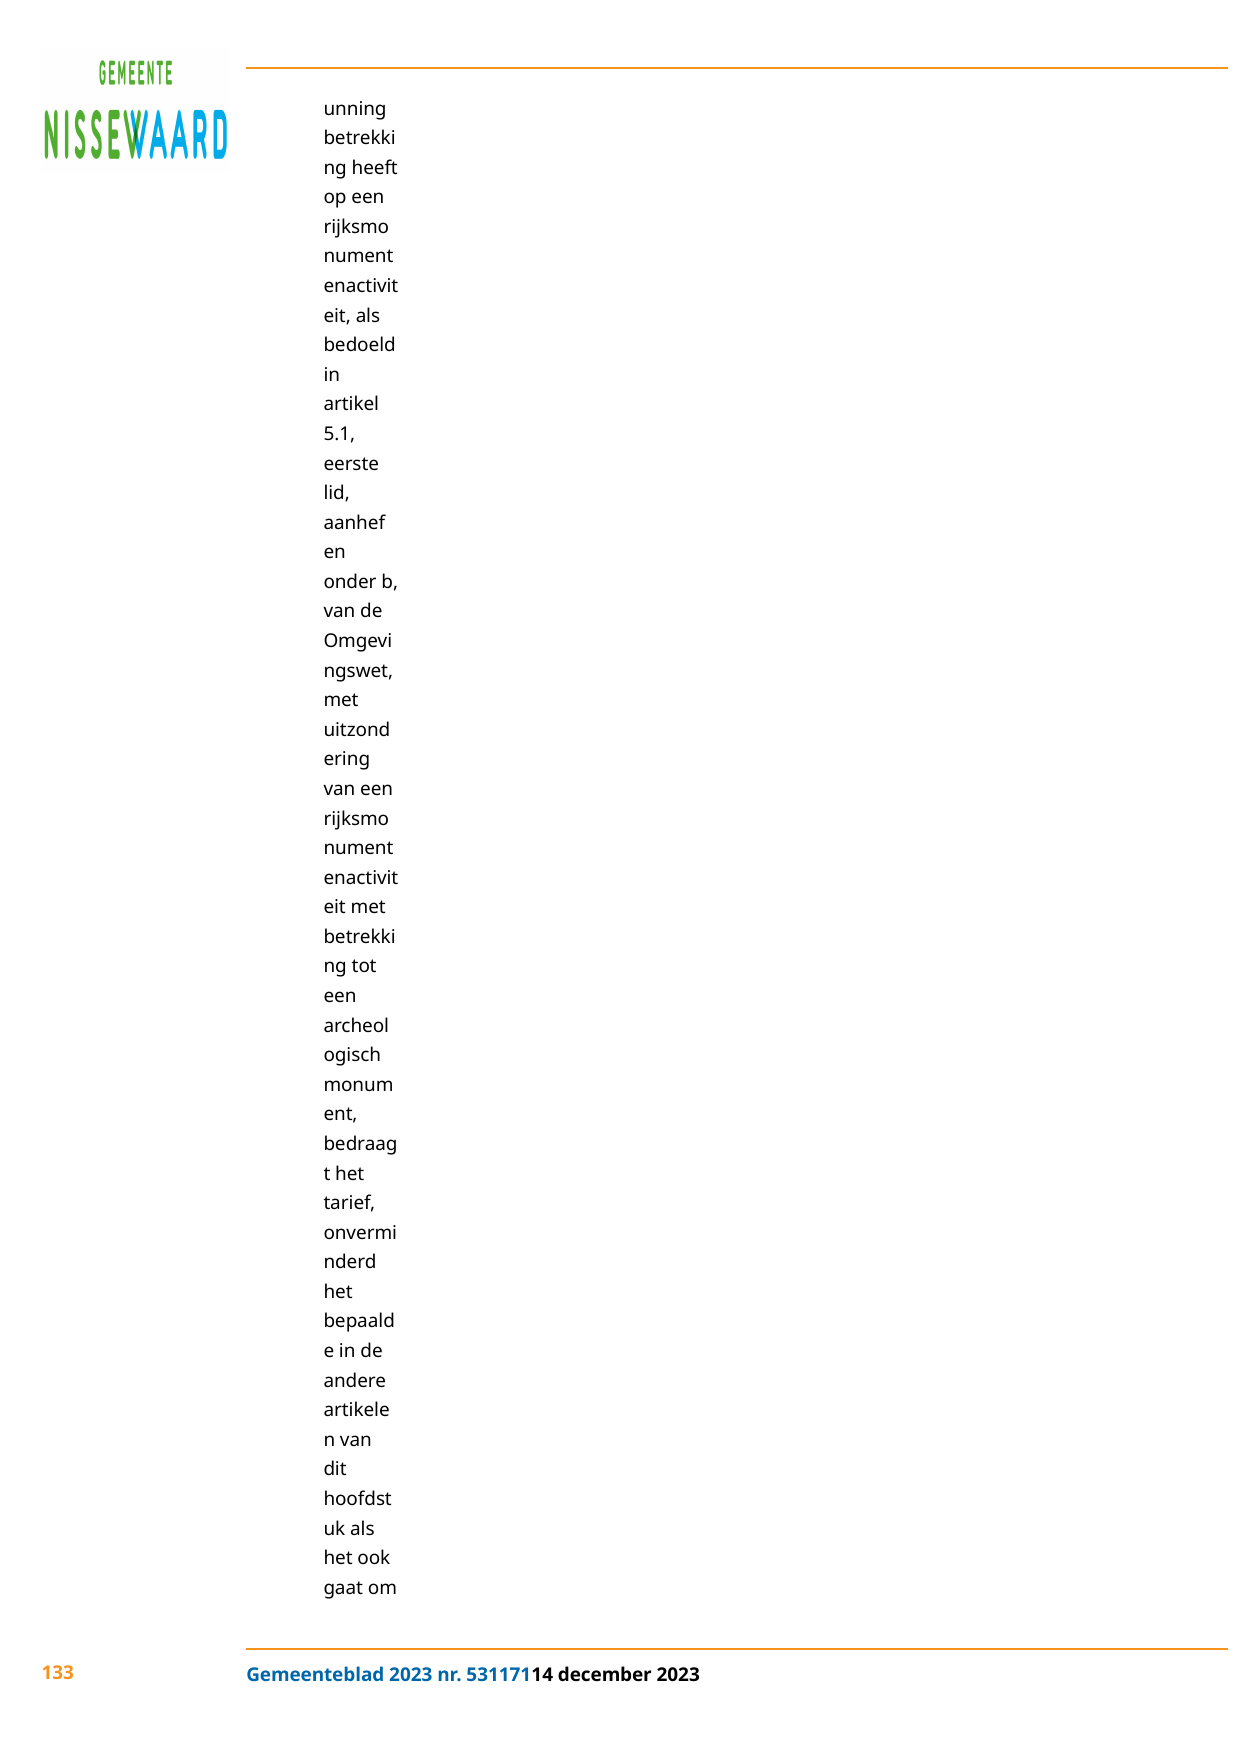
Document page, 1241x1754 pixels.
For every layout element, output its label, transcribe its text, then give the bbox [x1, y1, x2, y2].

table_cell unning betrekking heeft op een rijksmonumentenactiviteit, als bedoeld in artikel 5.1, eerste lid, aanhef en onder b, van de Omgevingswet, met uitzondering van een rijksmonumentenactiviteit met betrekking tot een archeologisch monument, bedraagt het tarief, onverminderd het bepaalde in de andere artikelen van dit hoofdstuk als het ook gaat om [323, 95, 398, 1600]
table_cell [248, 95, 323, 1600]
picture [41, 47, 231, 172]
table_cell [399, 95, 474, 1600]
